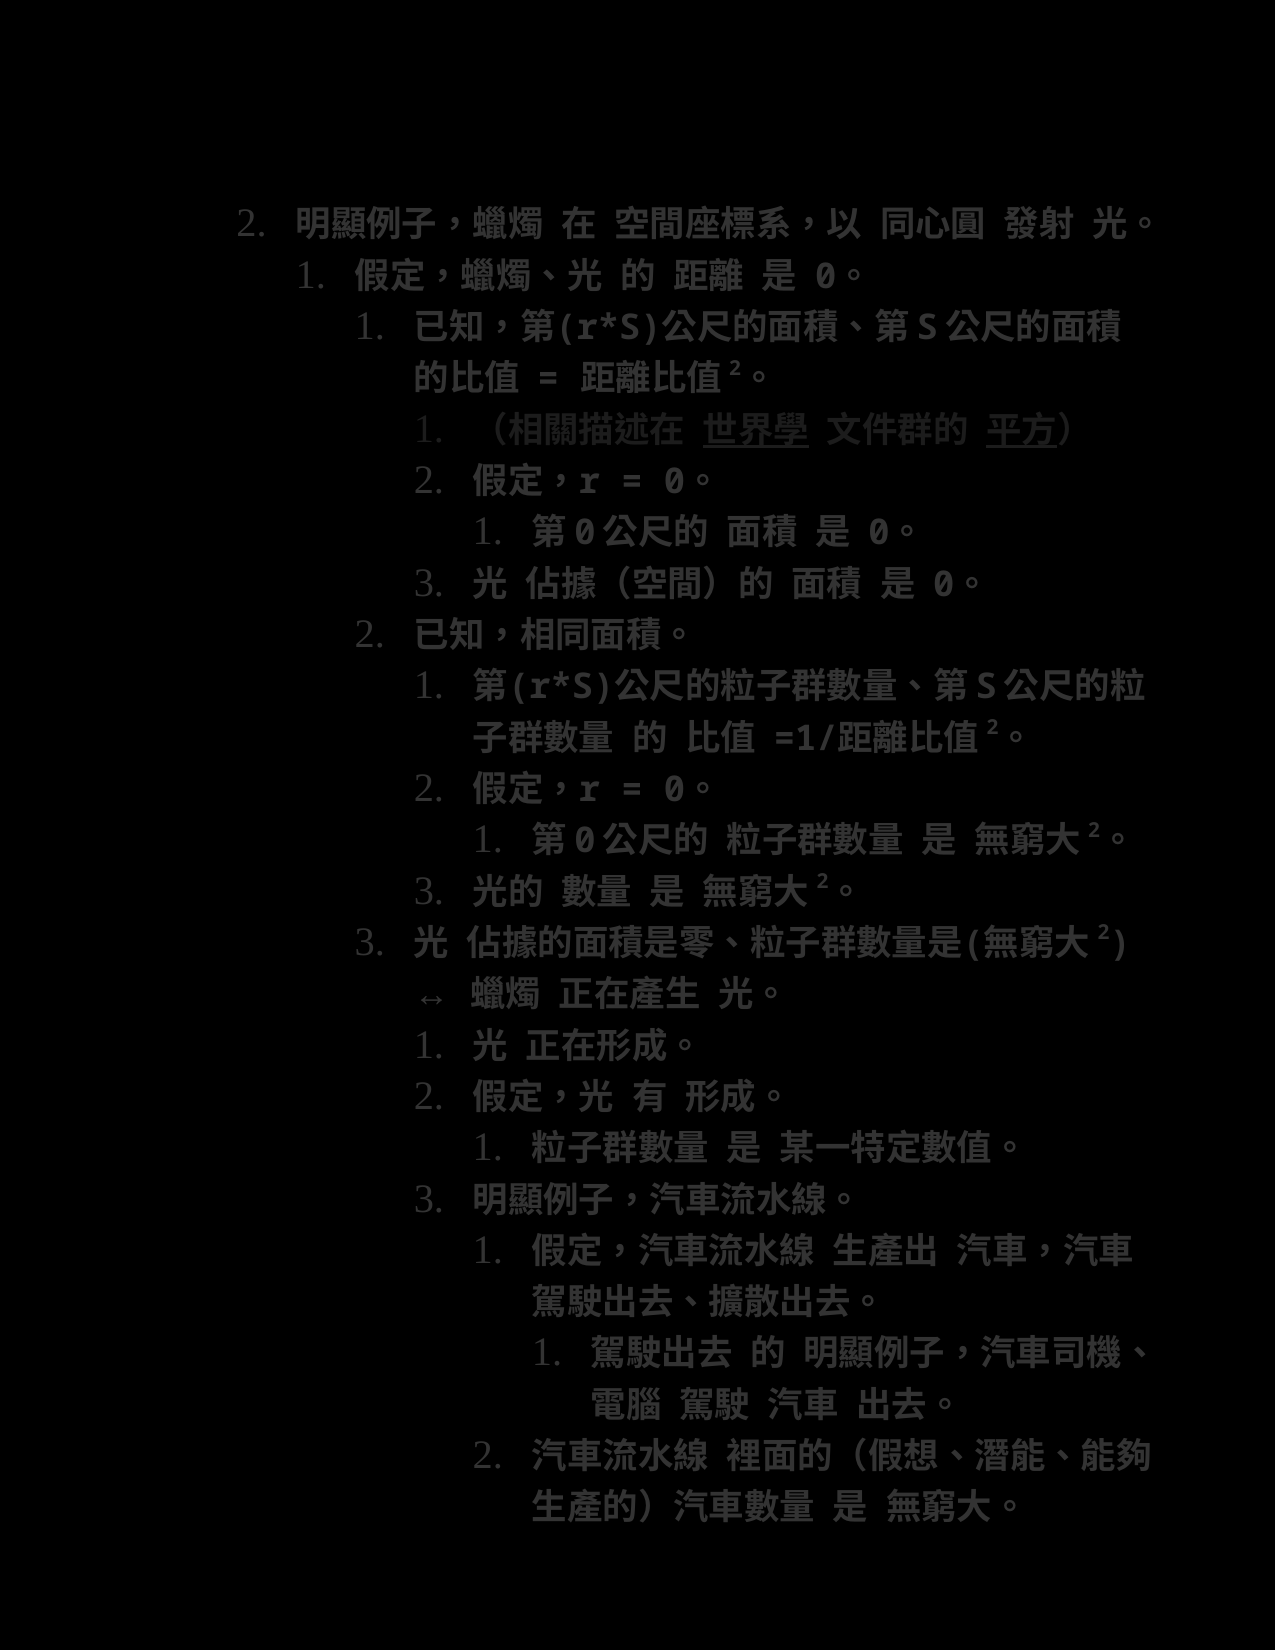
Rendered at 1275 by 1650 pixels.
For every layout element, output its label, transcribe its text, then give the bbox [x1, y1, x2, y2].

list 光的 數量 是 無窮大2。 [413, 863, 1157, 914]
list 第0公尺的 面積 是 0。 [472, 504, 1157, 555]
list 已知，相同面積。 [354, 606, 1157, 658]
list 已知，第(r*S)公尺的面積、第S公尺的面積 的比值 = 距離比值2。 [354, 298, 1157, 401]
list 假定，r = 0。 [413, 760, 1157, 812]
list 假定，汽車流水線 生產出 汽車，汽車 駕駛出去、擴散出去。 [472, 1222, 1157, 1325]
list 假定，蠟燭、光 的 距離 是 0。 [295, 247, 1157, 298]
list 光 佔據（空間）的 面積 是 0。 [413, 555, 1157, 606]
list （相關描述在 世界學 文件群的 平方） [413, 401, 1157, 452]
list 粒子群數量 是 某一特定數值。 [472, 1120, 1157, 1171]
list 明顯例子，汽車流水線。 [413, 1171, 1157, 1222]
list 明顯例子，蠟燭 在 空間座標系，以 同心圓 發射 光。 [236, 196, 1157, 247]
list 光 佔據的面積是零、粒子群數量是(無窮大2) ↔ 蠟燭 正在產生 光。 [354, 914, 1157, 1017]
list 第0公尺的 粒子群數量 是 無窮大2。 [472, 812, 1157, 863]
list 假定，r = 0。 [413, 452, 1157, 504]
list 假定，光 有 形成。 [413, 1068, 1157, 1120]
list 光 正在形成。 [413, 1017, 1157, 1068]
list 汽車流水線 裡面的（假想、潛能、能夠生產的）汽車數量 是 無窮大。 [472, 1427, 1157, 1530]
list 駕駛出去 的 明顯例子，汽車司機、電腦 駕駛 汽車 出去。 [532, 1325, 1157, 1427]
list 第(r*S)公尺的粒子群數量、第S公尺的粒子群數量 的 比值 =1/距離比值2。 [413, 658, 1157, 760]
